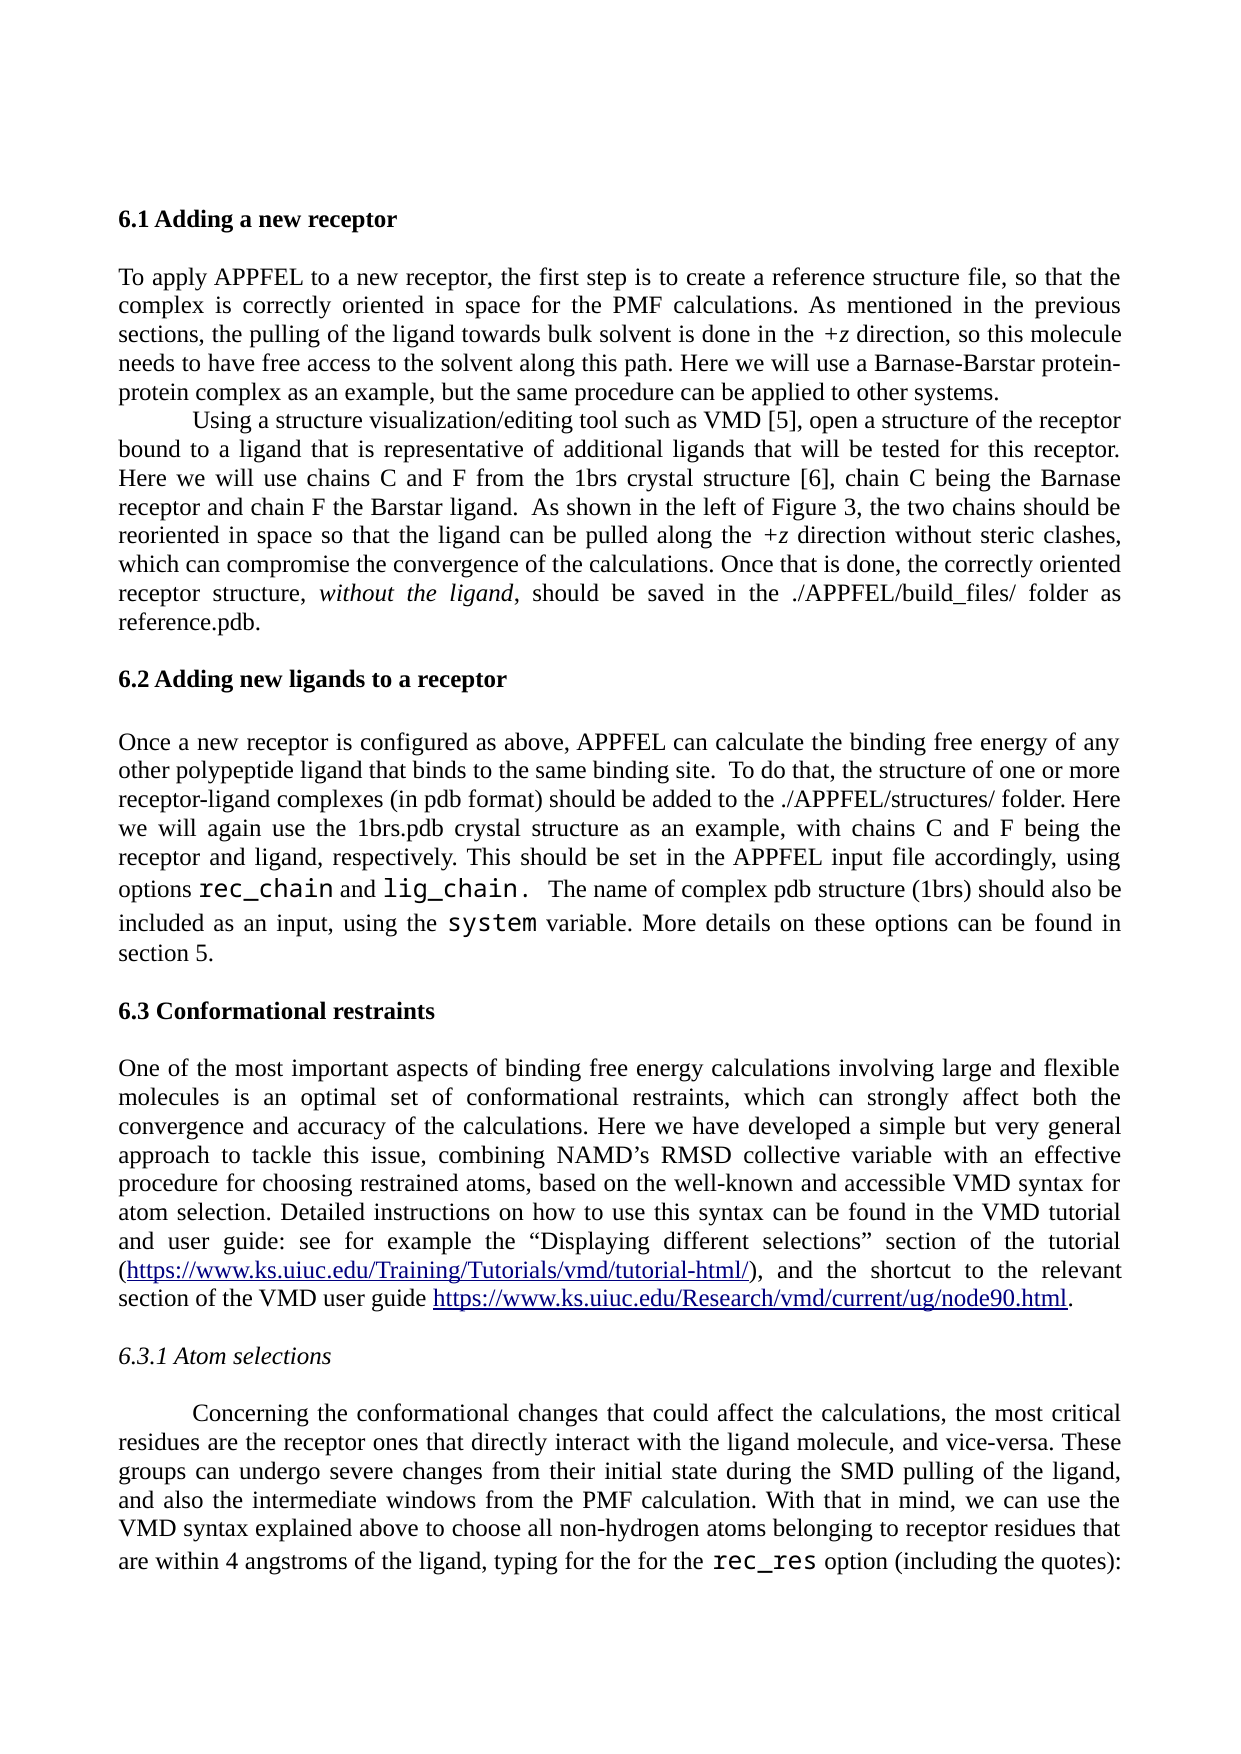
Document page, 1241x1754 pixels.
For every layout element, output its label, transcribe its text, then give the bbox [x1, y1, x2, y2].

text Once a new receptor is configured as above, APPFEL can calculate the binding free energy of any other polypeptide ligand that binds to the same binding site. To do that, the structure of one or more receptor-ligand complexes (in pdb format) should be added to the ./APPFEL/structures/ folder. Here we will again use the 1brs.pdb crystal structure as an example, with chains C and F being the receptor and ligand, respectively. This should be set in the APPFEL input file accordingly, using options rec_chain and lig_chain. The name of complex pdb structure (1brs) should also be included as an input, using the system variable. More details on these options can be found in section 5. [118, 727, 1122, 967]
text One of the most important aspects of binding free energy calculations involving large and flexible molecules is an optimal set of conformational restraints, which can strongly affect both the convergence and accuracy of the calculations. Here we have developed a simple but very general approach to tackle this issue, combining NAMD’s RMSD collective variable with an effective procedure for choosing restrained atoms, based on the well-known and accessible VMD syntax for atom selection. Detailed instructions on how to use this syntax can be found in the VMD tutorial and user guide: see for example the “Displaying different selections” section of the tutorial (https://www.ks.uiuc.edu/Training/Tutorials/vmd/tutorial-html/), and the shortcut to the relevant section of the VMD user guide https://www.ks.uiuc.edu/Research/vmd/current/ug/node90.html. [118, 1053, 1122, 1312]
text 6.2 Adding new ligands to a receptor [118, 664, 1122, 693]
text To apply APPFEL to a new receptor, the first step is to create a reference structure file, so that the complex is correctly oriented in space for the PMF calculations. As mentioned in the previous sections, the pulling of the ligand towards bulk solvent is done in the +z direction, so this molecule needs to have free access to the solvent along this path. Here we will use a Barnase-Barstar protein-protein complex as an example, but the same procedure can be applied to other systems. [118, 262, 1122, 406]
text 6.3.1 Atom selections [118, 1341, 1122, 1370]
text Using a structure visualization/editing tool such as VMD [5], open a structure of the receptor bound to a ligand that is representative of additional ligands that will be tested for this receptor. Here we will use chains C and F from the 1brs crystal structure [6], chain C being the Barnase receptor and chain F the Barstar ligand. As shown in the left of Figure 3, the two chains should be reoriented in space so that the ligand can be pulled along the +z direction without steric clashes, which can compromise the convergence of the calculations. Once that is done, the correctly oriented receptor structure, without the ligand, should be saved in the ./APPFEL/build_files/ folder as reference.pdb. [118, 406, 1122, 636]
text 6.1 Adding a new receptor [118, 204, 1122, 233]
text 6.3 Conformational restraints [118, 996, 1122, 1025]
text Concerning the conformational changes that could affect the calculations, the most critical residues are the receptor ones that directly interact with the ligand molecule, and vice-versa. These groups can undergo severe changes from their initial state during the SMD pulling of the ligand, and also the intermediate windows from the PMF calculation. With that in mind, we can use the VMD syntax explained above to choose all non-hydrogen atoms belonging to receptor residues that are within 4 angstroms of the ligand, typing for the for the rec_res option (including the quotes): [118, 1398, 1122, 1576]
